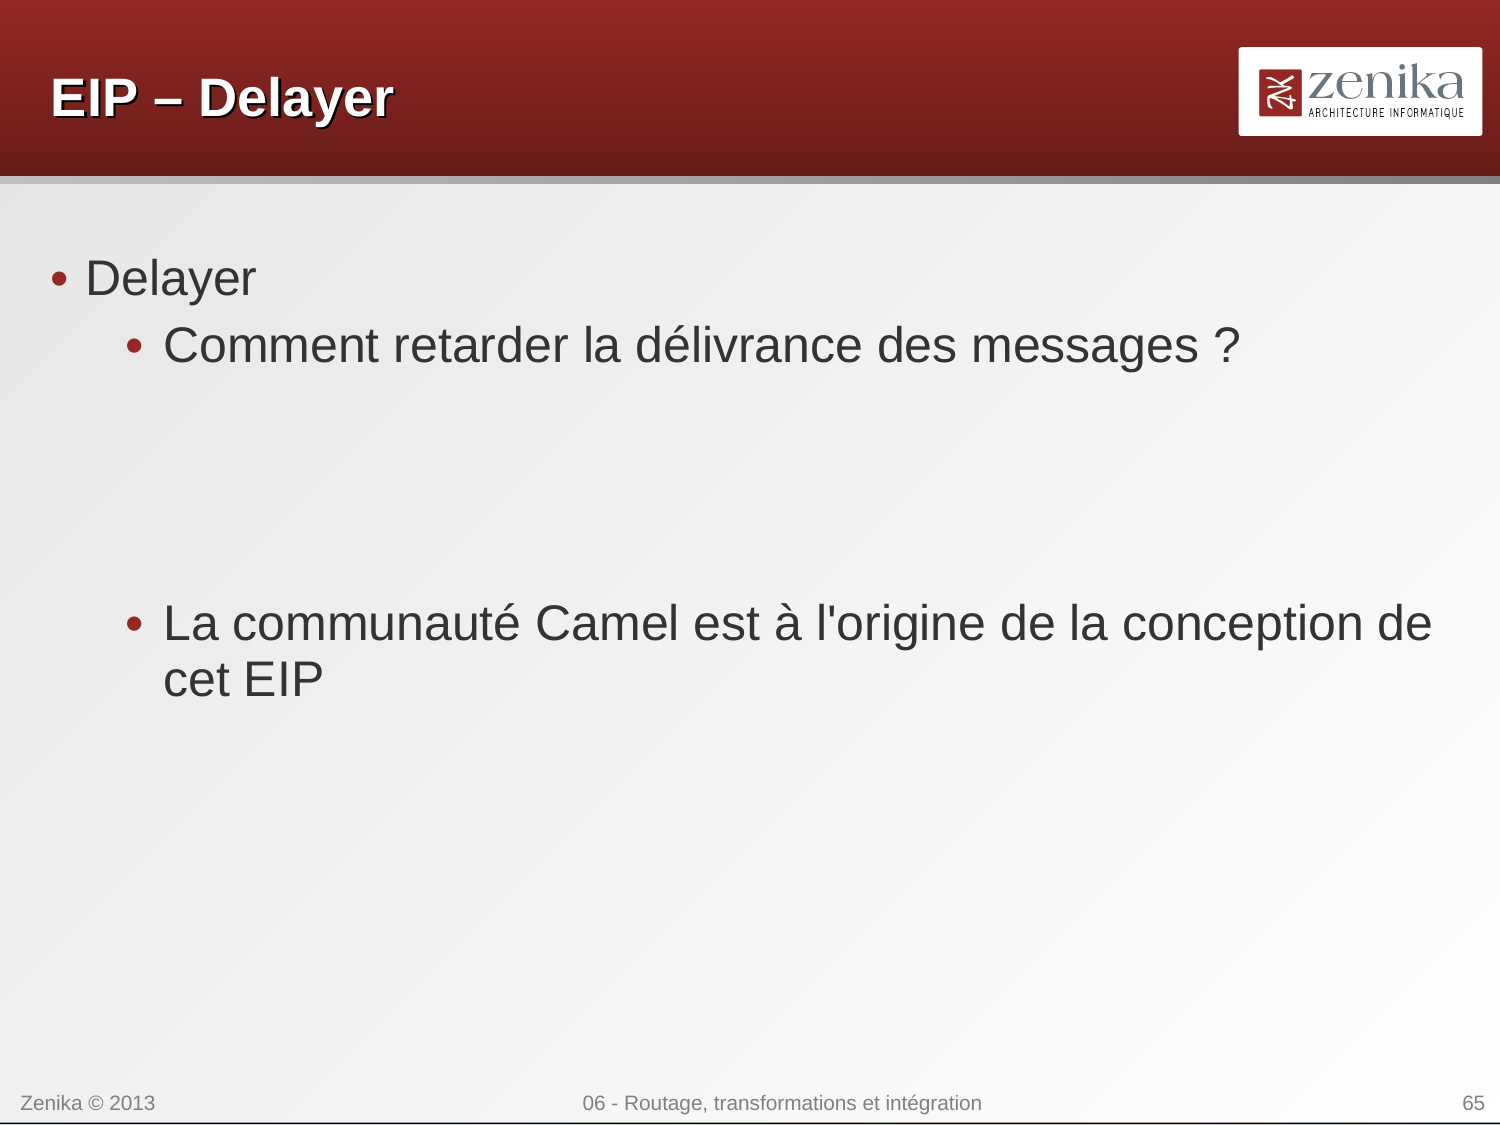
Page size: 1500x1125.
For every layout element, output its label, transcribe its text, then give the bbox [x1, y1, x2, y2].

list Delayer Comment retarder la délivrance des messages ? La communauté Camel est à l'origine de la conception de cet EIP [50, 250, 1477, 1064]
title EIP – Delayer [50, 22, 1206, 172]
picture [1257, 58, 1464, 125]
